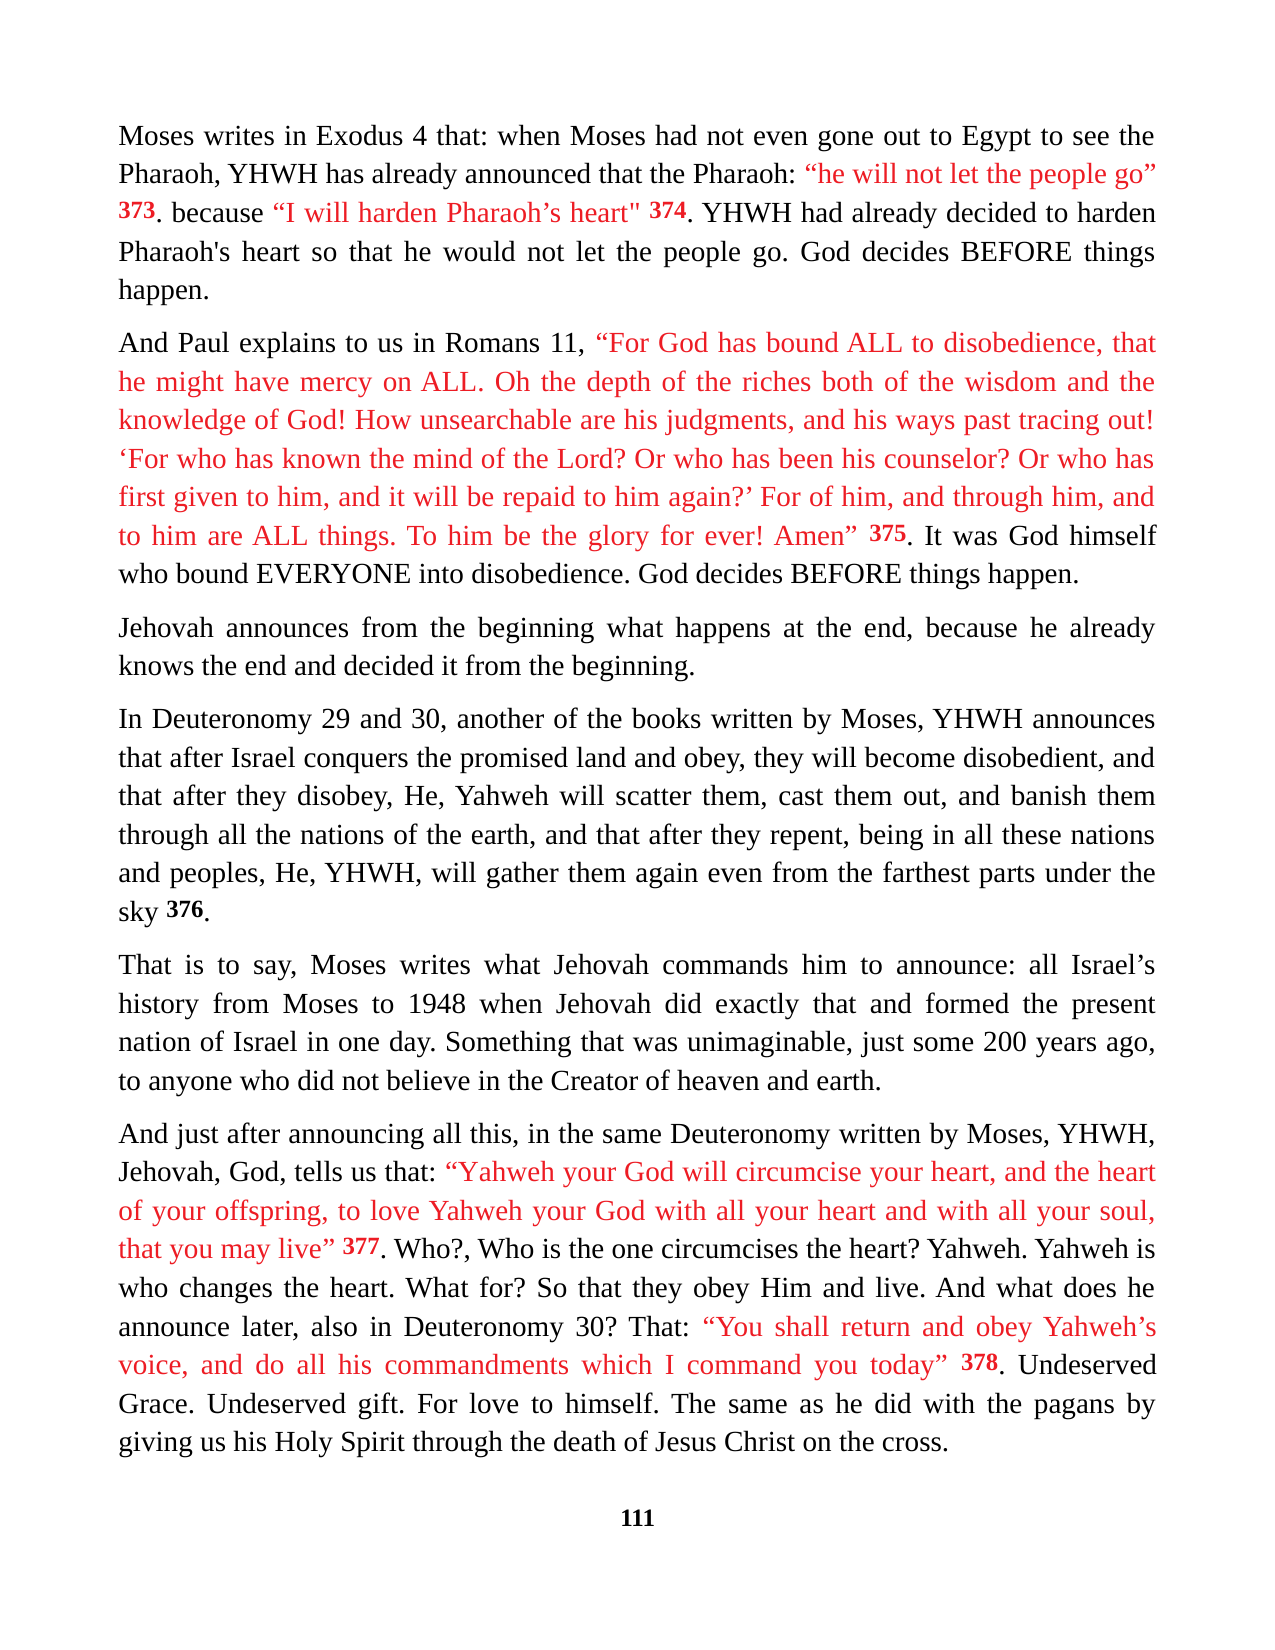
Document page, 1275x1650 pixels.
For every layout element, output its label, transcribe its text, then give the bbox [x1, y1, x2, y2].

text Moses writes in Exodus 4 that: when Moses had not even gone out to Egypt to see the Pharaoh, YHWH has already announced that the Pharaoh: “he will not let the people go” . because “I will harden Pharaoh’s heart" . YHWH had already decided to harden Pharaoh's heart so that he would not let the people go. God decides BEFORE things happen. [118, 118, 1157, 306]
text That is to say, Moses writes what Jehovah commands him to announce: all Israel’s history from Moses to 1948 when Jehovah did exactly that and formed the present nation of Israel in one day. Something that was unimaginable, just some 200 years ago, to anyone who did not believe in the Creator of heaven and earth. [118, 947, 1157, 1096]
text Jehovah announces from the beginning what happens at the end, because he already knows the end and decided it from the beginning. [118, 610, 1157, 682]
text In Deuteronomy 29 and 30, another of the books written by Moses, YHWH announces that after Israel conquers the promised land and obey, they will become disobedient, and that after they disobey, He, Yahweh will scatter them, cast them out, and banish them through all the nations of the earth, and that after they repent, being in all these nations and peoples, He, YHWH, will gather them again even from the farthest parts under the sky . [118, 701, 1157, 928]
text And Paul explains to us in Romans 11, “For God has bound ALL to disobedience, that he might have mercy on ALL. Oh the depth of the riches both of the wisdom and the knowledge of God! How unsearchable are his judgments, and his ways past tracing out! ‘For who has known the mind of the Lord? Or who has been his counselor? Or who has first given to him, and it will be repaid to him again?’ For of him, and through him, and to him are ALL things. To him be the glory for ever! Amen” . It was God himself who bound EVERYONE into disobedience. God decides BEFORE things happen. [118, 325, 1157, 590]
text And just after announcing all this, in the same Deuteronomy written by Moses, YHWH, Jehovah, God, tells us that: “Yahweh your God will circumcise your heart, and the heart of your offspring, to love Yahweh your God with all your heart and with all your soul, that you may live” . Who?, Who is the one circumcises the heart? Yahweh. Yahweh is who changes the heart. What for? So that they obey Him and live. And what does he announce later, also in Deuteronomy 30? That: “You shall return and obey Yahweh’s voice, and do all his commandments which I command you today” . Undeserved Grace. Undeserved gift. For love to himself. The same as he did with the pagans by giving us his Holy Spirit through the death of Jesus Christ on the cross. [118, 1116, 1157, 1458]
